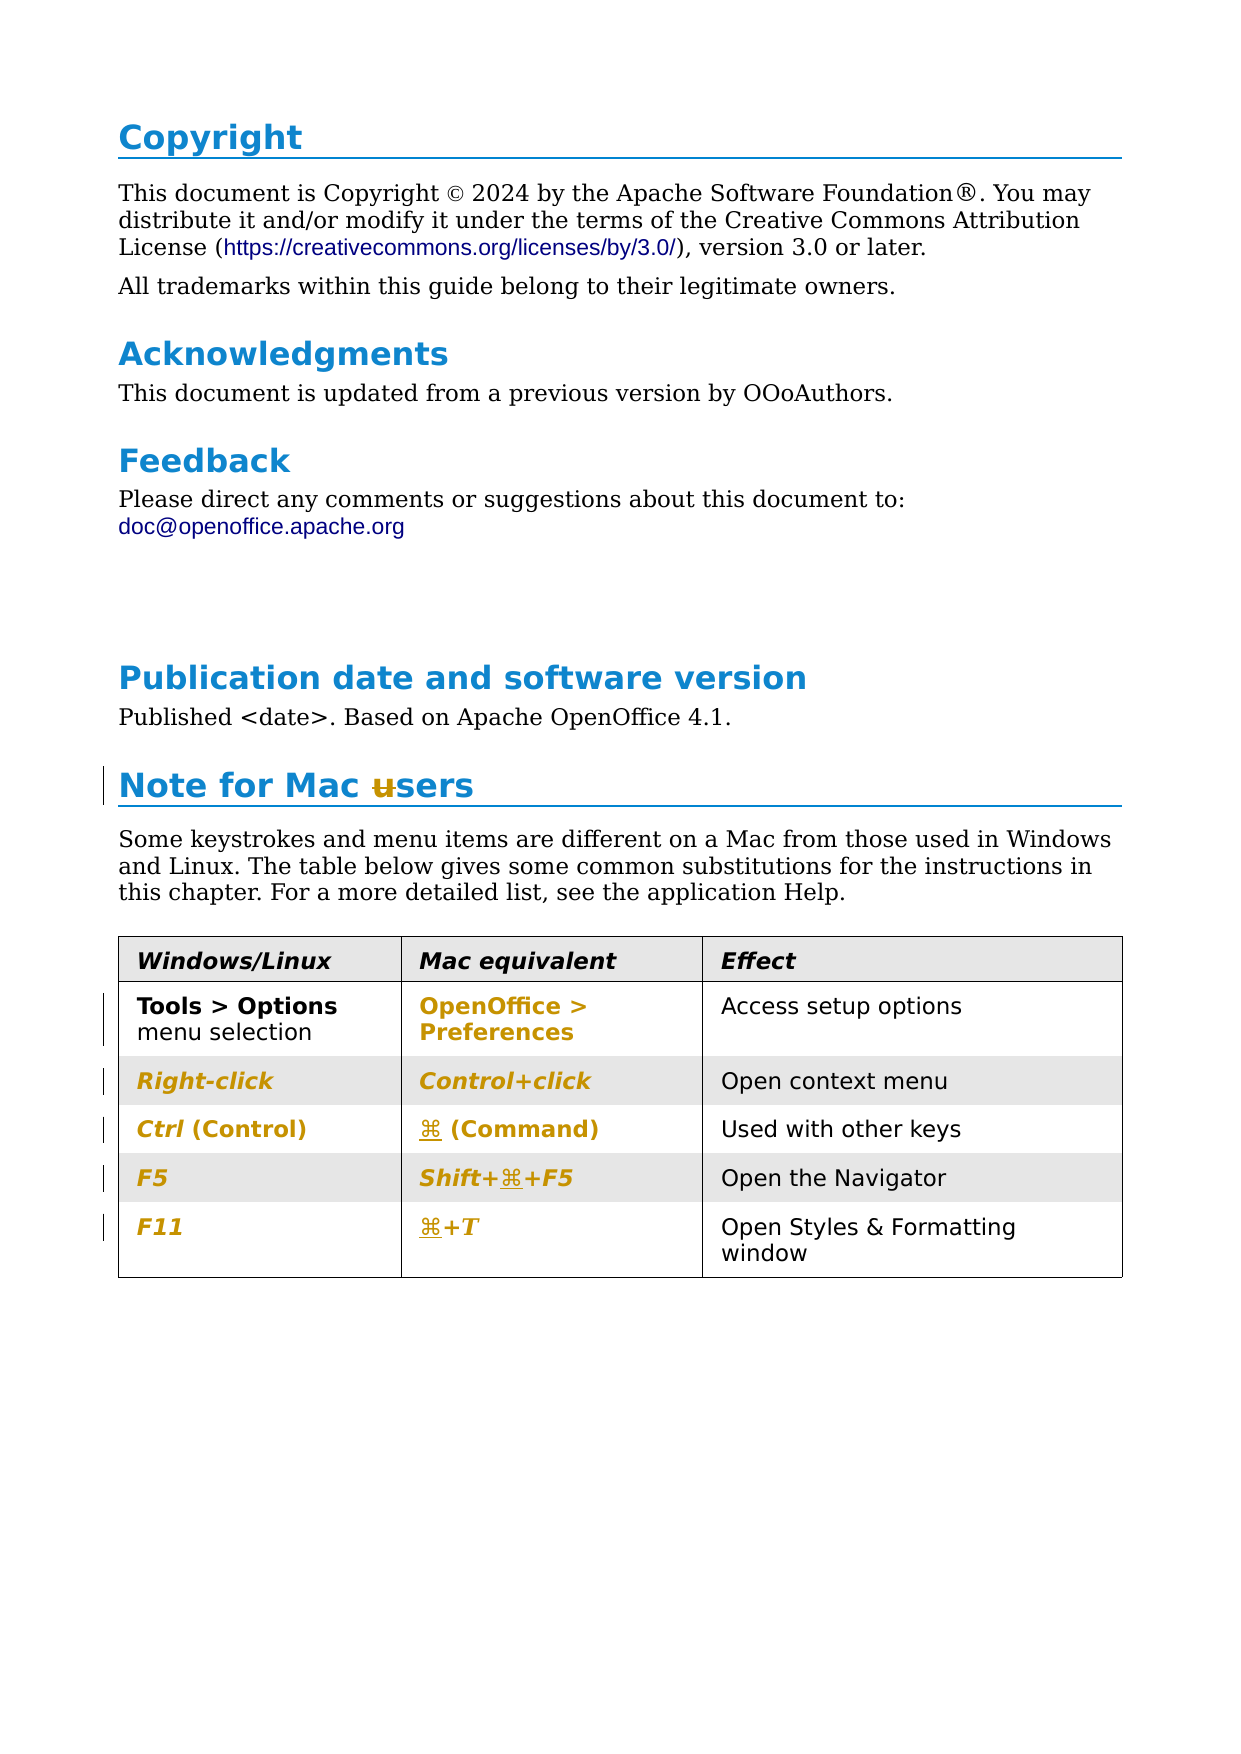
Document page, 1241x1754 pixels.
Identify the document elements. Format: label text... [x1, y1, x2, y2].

table_cell Used with other keys [703, 1105, 1122, 1153]
text Please direct any comments or suggestions about this document to: doc@openoffice.apache.org [118, 486, 1122, 539]
text Feedback [118, 443, 1122, 480]
text Published <date>. Based on Apache OpenOffice 4.1. [118, 704, 1122, 730]
text This document is updated from a previous version by OOoAuthors. [118, 380, 1122, 406]
table_header Windows/Linux [119, 937, 401, 981]
table_cell z+T [402, 1202, 702, 1277]
text This document is Copyright © 2024 by the Apache Software Foundation®. You may distribute it and/or modify it under the terms of the Creative Commons Attribution License (https://creativecommons.org/licenses/by/3.0/), version 3.0 or later. [118, 178, 1122, 261]
table_cell z (Command) [402, 1105, 702, 1153]
text Publication date and software version [118, 660, 1122, 697]
table_cell Shift+z+F5 [402, 1153, 702, 1202]
table_cell Tools > Options menu selection [119, 982, 401, 1056]
subtitle Copyright [118, 118, 1122, 157]
table_header Effect [703, 937, 1122, 981]
text All trademarks within this guide belong to their legitimate owners. [118, 273, 1122, 300]
table_cell Open Styles & Formatting window [703, 1202, 1122, 1277]
table_cell Access setup options [703, 982, 1122, 1056]
table_cell Control+click [402, 1056, 702, 1105]
text Some keystrokes and menu items are different on a Mac from those used in Windows and Linux. The table below gives some common substitutions for the instructions in this chapter. For a more detailed list, see the application Help. [118, 826, 1122, 906]
table_cell Open context menu [703, 1056, 1122, 1105]
table_cell Open the Navigator [703, 1153, 1122, 1202]
table_cell Right-click [119, 1056, 401, 1105]
table_cell F5 [119, 1153, 401, 1202]
subtitle Note for Mac sers [118, 766, 1122, 805]
table_header Mac equivalent [402, 937, 702, 981]
table_cell Ctrl (Control) [119, 1105, 401, 1153]
text Acknowledgments [118, 336, 1122, 373]
table_cell F11 [119, 1202, 401, 1277]
table_cell OpenOffice > Preferences [402, 982, 702, 1056]
